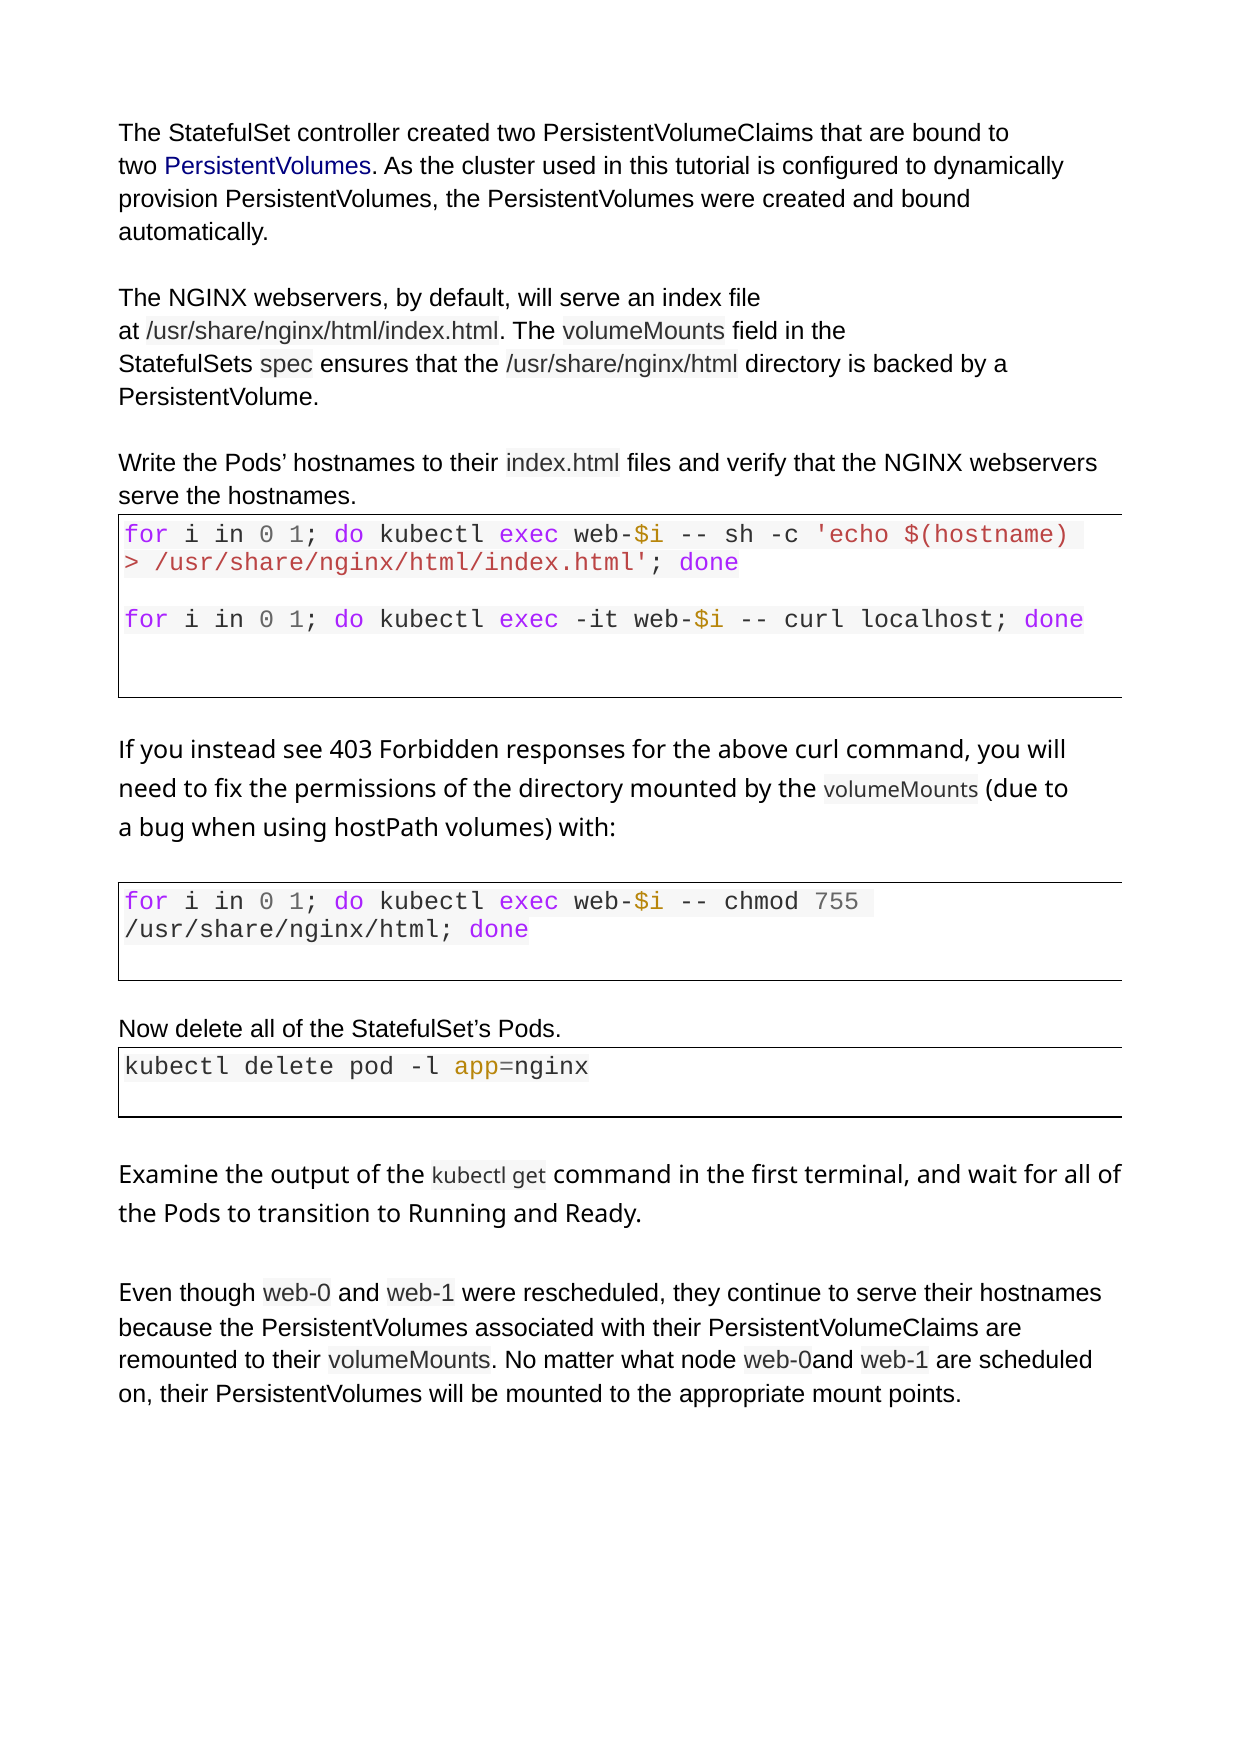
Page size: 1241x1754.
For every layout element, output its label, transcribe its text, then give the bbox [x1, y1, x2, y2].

text If you instead see 403 Forbidden responses for the above curl command, you will need to fix the permissions of the directory mounted by the volumeMounts (due to a bug when using hostPath volumes) with: [118, 731, 1122, 844]
table_header for i in 0 1; do kubectl exec web-$i -- sh -c 'echo $(hostname) > /usr/share/nginx/html/index.html'; done for i in 0 1; do kubectl exec -it web-$i -- curl localhost; done [119, 515, 1122, 697]
table_header kubectl delete pod -l app=nginx [119, 1048, 1122, 1116]
text Write the Pods’ hostnames to their index.html files and verify that the NGINX webservers serve the hostnames. [118, 448, 1122, 510]
text Examine the output of the kubectl get command in the first terminal, and wait for all of the Pods to transition to Running and Ready. [118, 1157, 1122, 1230]
text Even though web-0 and web-1 were rescheduled, they continue to serve their hostnames because the PersistentVolumes associated with their PersistentVolumeClaims are remounted to their volumeMounts. No matter what node web-0and web-1 are scheduled on, their PersistentVolumes will be mounted to the appropriate mount points. [118, 1274, 1122, 1407]
table_header for i in 0 1; do kubectl exec web-$i -- chmod 755 /usr/share/nginx/html; done [119, 883, 1122, 980]
text The StatefulSet controller created two PersistentVolumeClaims that are bound to two PersistentVolumes. As the cluster used in this tutorial is configured to dynamically provision PersistentVolumes, the PersistentVolumes were created and bound automatically. [118, 118, 1122, 246]
text Now delete all of the StatefulSet’s Pods. [118, 1014, 1122, 1043]
text The NGINX webservers, by default, will serve an index file at /usr/share/nginx/html/index.html. The volumeMounts field in the StatefulSets spec ensures that the /usr/share/nginx/html directory is backed by a PersistentVolume. [118, 283, 1122, 411]
